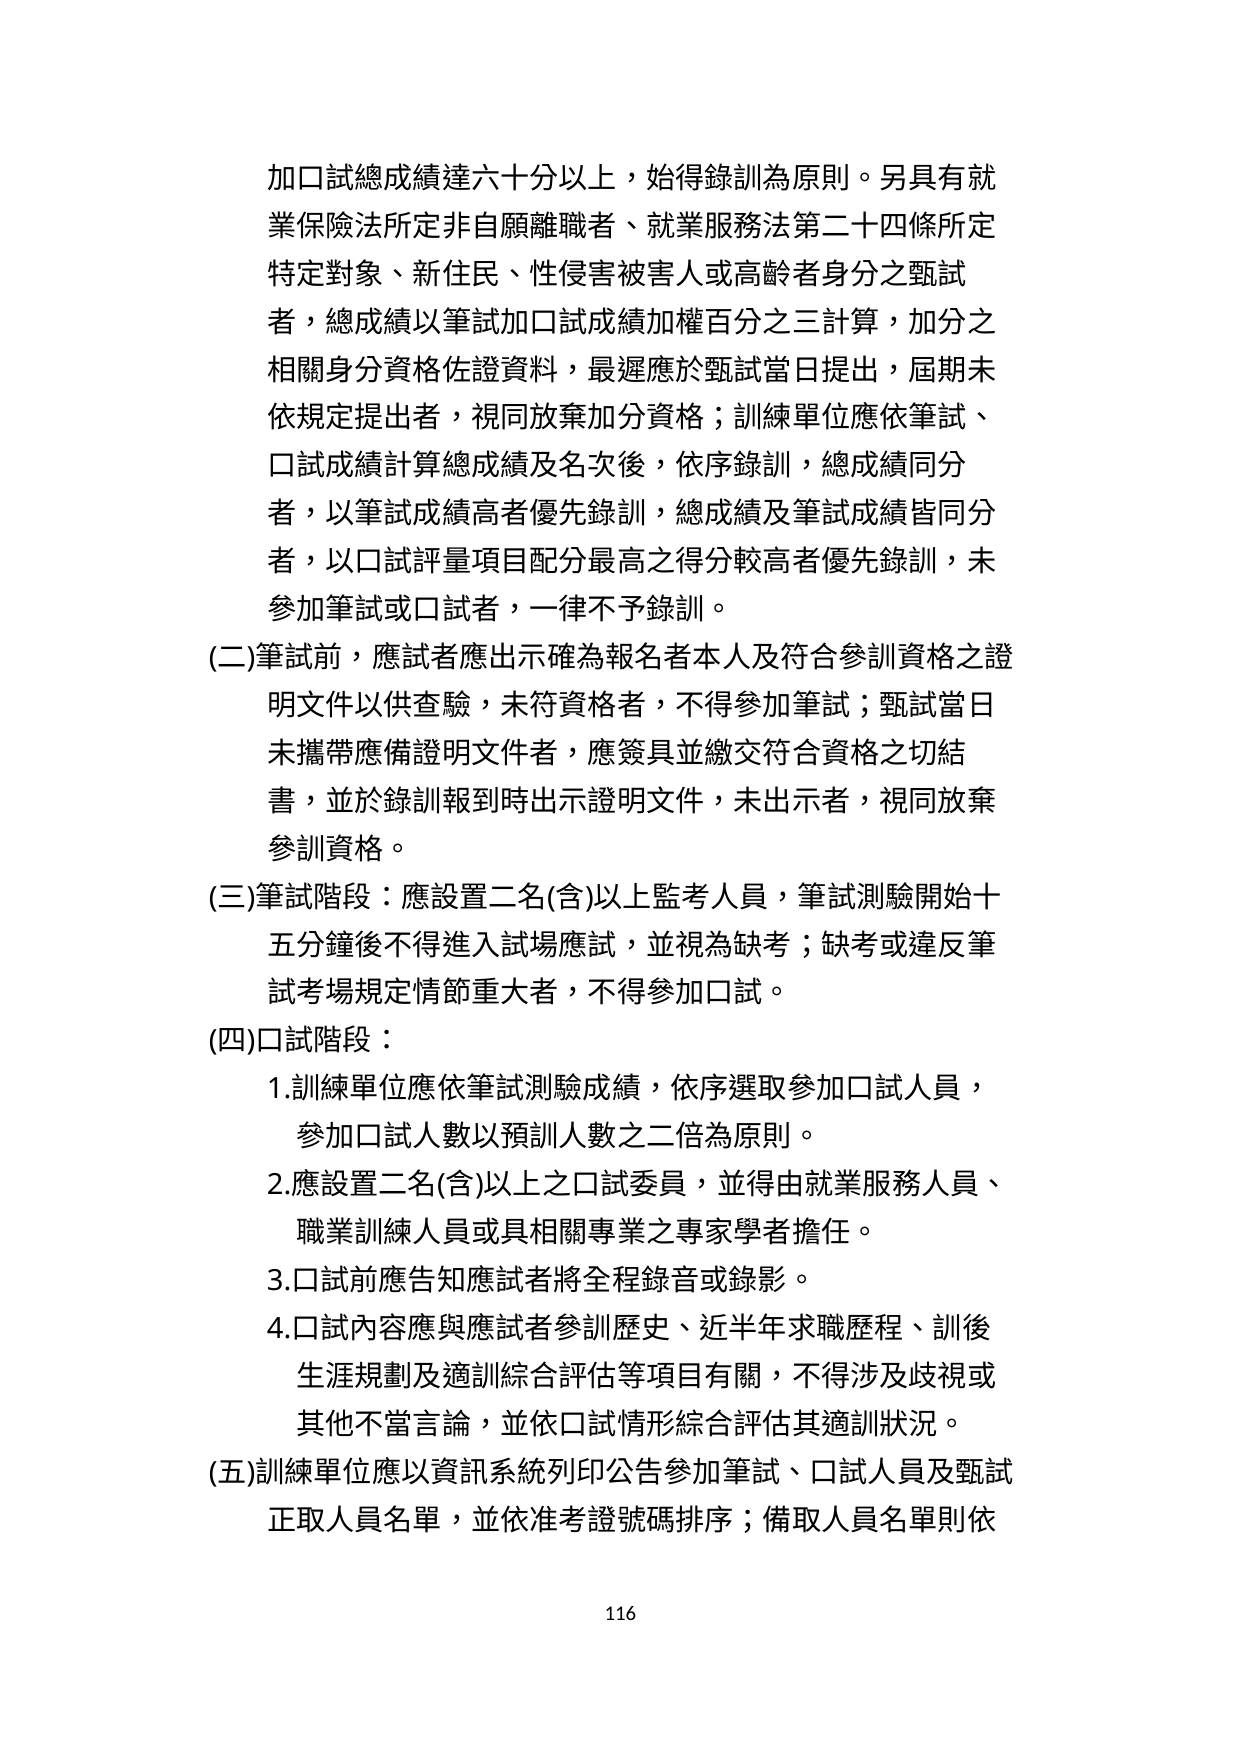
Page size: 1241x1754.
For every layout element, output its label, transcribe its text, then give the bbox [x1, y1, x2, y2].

table_cell 加口試總成績達六十分以上，始得錄訓為原則。另具有就業保險法所定非自願離職者、就業服務法第二十四條所定特定對象、新住民、性侵害被害人或高齡者身分之甄試者，總成績以筆試加口試成績加權百分之三計算，加分之相關身分資格佐證資料，最遲應於甄試當日提出，屆期未依規定提出者，視同放棄加分資格；訓練單位應依筆試、口試成績計算總成績及名次後，依序錄訓，總成績同分者，以筆試成績高者優先錄訓，總成績及筆試成績皆同分者，以口試評量項目配分最高之得分較高者優先錄訓，未參加筆試或口試者，一律不予錄訓。 (二)筆試前，應試者應出示確為報名者本人及符合參訓資格之證明文件以供查驗，未符資格者，不得參加筆試；甄試當日未攜帶應備證明文件者，應簽具並繳交符合資格之切結書，並於錄訓報到時出示證明文件，未出示者，視同放棄參訓資格。 (三)筆試階段：應設置二名(含)以上監考人員，筆試測驗開始十五分鐘後不得進入試場應試，並視為缺考；缺考或違反筆試考場規定情節重大者，不得參加口試。 (四)口試階段： 1.訓練單位應依筆試測驗成績，依序選取參加口試人員，參加口試人數以預訓人數之二倍為原則。 2.應設置二名(含)以上之口試委員，並得由就業服務人員、職業訓練人員或具相關專業之專家學者擔任。 3.口試前應告知應試者將全程錄音或錄影。 4.口試內容應與應試者參訓歷史、近半年求職歷程、訓後生涯規劃及適訓綜合評估等項目有關，不得涉及歧視或其他不當言論，並依口試情形綜合評估其適訓狀況。 (五)訓練單位應以資訊系統列印公告參加筆試、口試人員及甄試正取人員名單，並依准考證號碼排序；備取人員名單則依 [118, 150, 1019, 1539]
